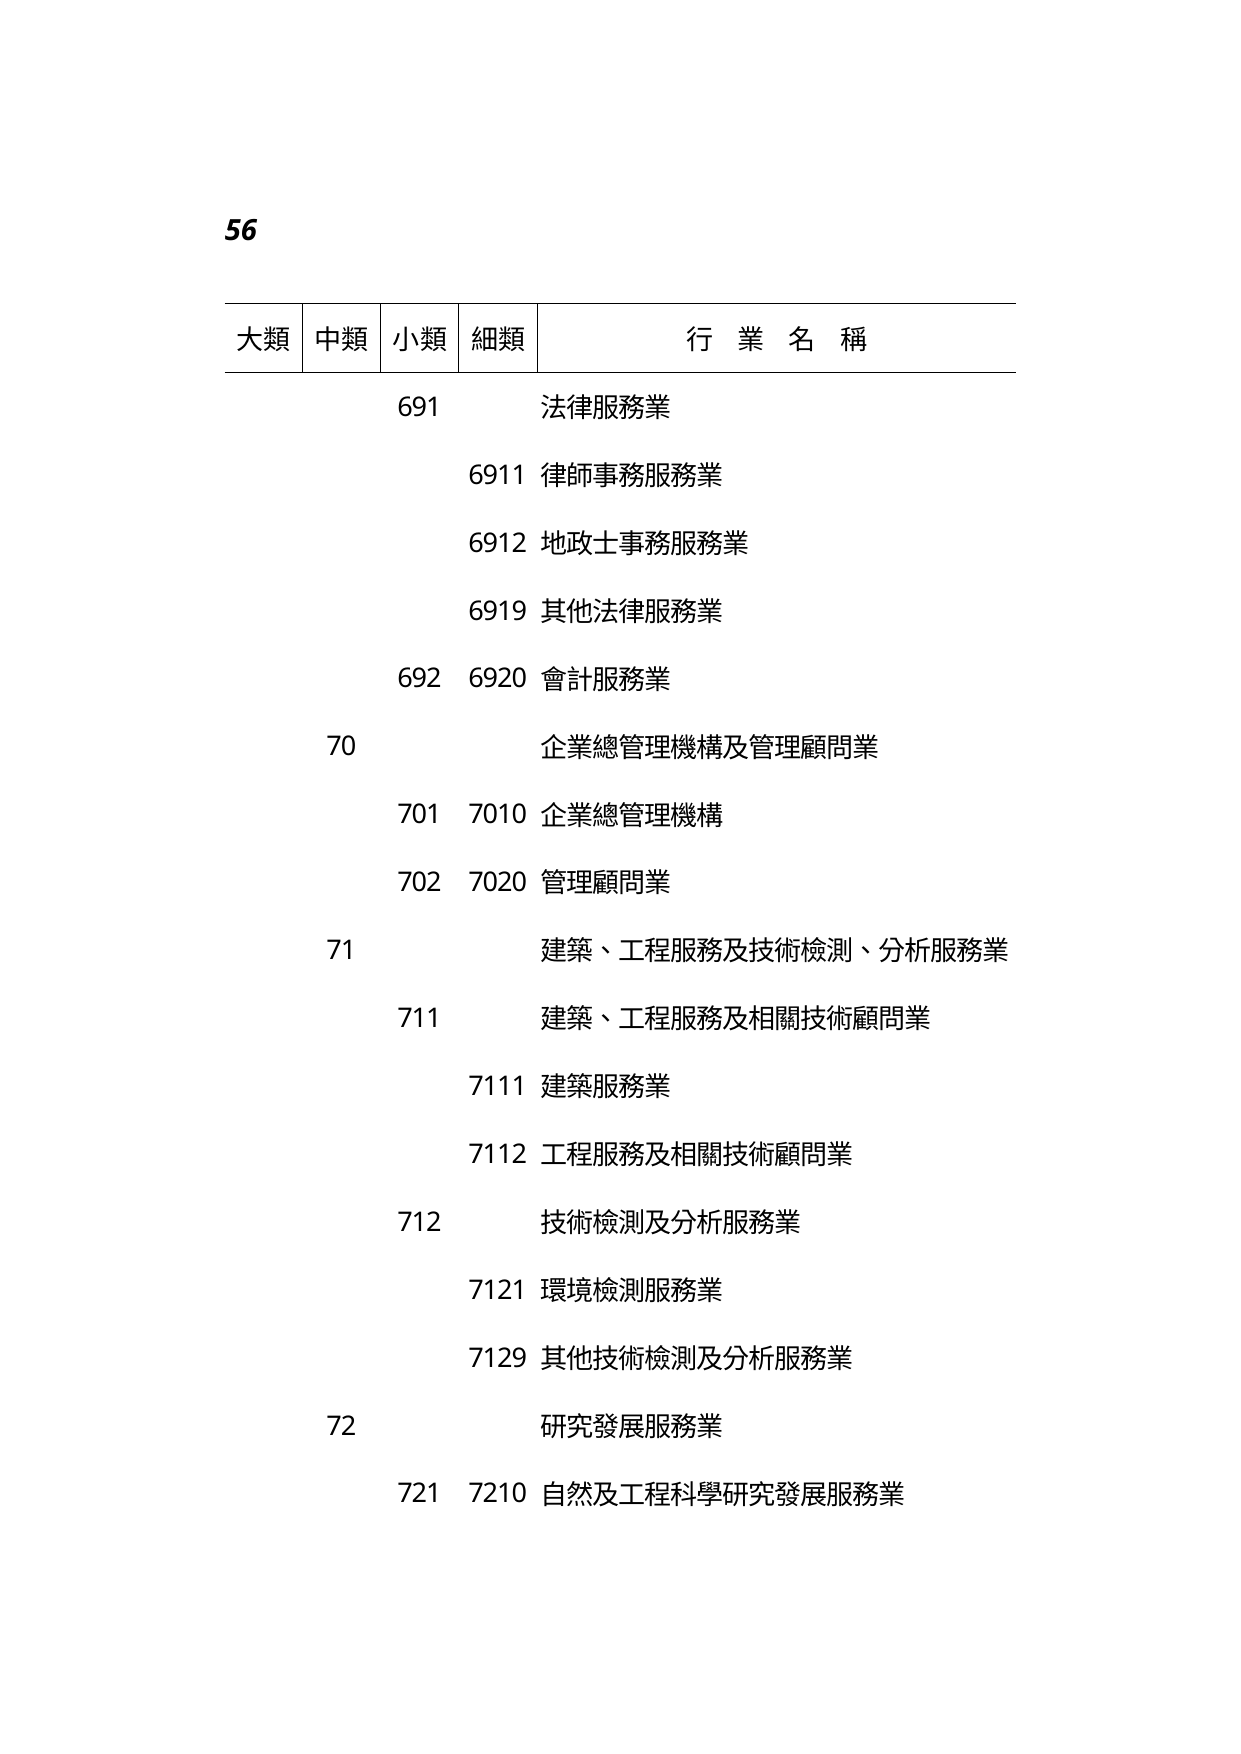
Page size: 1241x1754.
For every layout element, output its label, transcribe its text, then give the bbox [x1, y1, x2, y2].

table_cell [225, 644, 303, 711]
table_cell 6912 [459, 508, 537, 576]
table_cell [225, 1459, 303, 1526]
table_cell [381, 508, 459, 576]
table_cell [303, 1119, 381, 1187]
table_cell 71 [303, 915, 381, 983]
table_cell 建築服務業 [537, 1051, 1016, 1119]
table_cell [225, 779, 303, 847]
table_cell [303, 1255, 381, 1323]
table_cell [225, 1119, 303, 1187]
table_cell [225, 1051, 303, 1119]
table_cell 712 [381, 1187, 459, 1255]
table_cell [459, 983, 537, 1051]
table_header 行 業 名 稱 [538, 304, 1016, 372]
table_cell 7210 [459, 1459, 537, 1526]
table_cell 企業總管理機構及管理顧問業 [537, 711, 1016, 779]
table_cell 地政士事務服務業 [537, 508, 1016, 576]
table_cell 工程服務及相關技術顧問業 [537, 1119, 1016, 1187]
table_cell 7010 [459, 779, 537, 847]
table_cell 環境檢測服務業 [537, 1255, 1016, 1323]
table_cell [225, 440, 303, 508]
table_header 中類 [303, 304, 380, 372]
table_cell [225, 373, 303, 440]
table_cell 法律服務業 [537, 373, 1016, 440]
table_cell 711 [381, 983, 459, 1051]
table_cell 6911 [459, 440, 537, 508]
table_cell 會計服務業 [537, 644, 1016, 711]
table_cell 7121 [459, 1255, 537, 1323]
table_cell [225, 508, 303, 576]
table_cell 692 [381, 644, 459, 711]
table_cell [225, 1187, 303, 1255]
table_cell [303, 847, 381, 915]
table_cell 70 [303, 711, 381, 779]
table_cell 自然及工程科學研究發展服務業 [537, 1459, 1016, 1526]
table_cell [303, 1459, 381, 1526]
table_cell [225, 711, 303, 779]
table_cell 691 [381, 373, 459, 440]
table_cell [225, 576, 303, 643]
table_cell 7129 [459, 1323, 537, 1391]
table_cell 6920 [459, 644, 537, 711]
table_cell [459, 1391, 537, 1458]
table_cell [303, 779, 381, 847]
table_header 細類 [459, 304, 537, 372]
table_cell 管理顧問業 [537, 847, 1016, 915]
table_cell 702 [381, 847, 459, 915]
table_cell [459, 915, 537, 983]
table_cell [381, 576, 459, 643]
table_header 小類 [381, 304, 458, 372]
table_cell 7112 [459, 1119, 537, 1187]
table_cell [225, 983, 303, 1051]
table_cell [381, 1051, 459, 1119]
table_cell [459, 373, 537, 440]
table_cell [381, 1255, 459, 1323]
table_cell 研究發展服務業 [537, 1391, 1016, 1458]
table_cell 建築、工程服務及相關技術顧問業 [537, 983, 1016, 1051]
table_cell 建築、工程服務及技術檢測、分析服務業 [537, 915, 1016, 983]
table_cell 701 [381, 779, 459, 847]
table_cell [303, 1051, 381, 1119]
table_cell [381, 1119, 459, 1187]
table_cell [381, 1391, 459, 1458]
table_cell [225, 915, 303, 983]
table_cell [225, 1255, 303, 1323]
table_cell 6919 [459, 576, 537, 643]
table_cell 721 [381, 1459, 459, 1526]
table_header 大類 [225, 304, 302, 372]
table_cell [381, 711, 459, 779]
table_cell 7111 [459, 1051, 537, 1119]
table_cell [225, 847, 303, 915]
table_cell [303, 508, 381, 576]
table_cell [303, 983, 381, 1051]
table_cell [225, 1391, 303, 1458]
table_cell [303, 373, 381, 440]
table_cell [381, 440, 459, 508]
table_cell 72 [303, 1391, 381, 1458]
table_cell [303, 440, 381, 508]
table_cell [303, 1323, 381, 1391]
table_cell 企業總管理機構 [537, 779, 1016, 847]
table_cell 技術檢測及分析服務業 [537, 1187, 1016, 1255]
table_cell 7020 [459, 847, 537, 915]
table_cell [225, 1323, 303, 1391]
table_cell [303, 1187, 381, 1255]
table_cell 其他技術檢測及分析服務業 [537, 1323, 1016, 1391]
table_cell [303, 644, 381, 711]
table_cell 律師事務服務業 [537, 440, 1016, 508]
table_cell [381, 915, 459, 983]
table_cell 其他法律服務業 [537, 576, 1016, 643]
table_cell [459, 711, 537, 779]
table_cell [303, 576, 381, 643]
table_cell [381, 1323, 459, 1391]
table_cell [459, 1187, 537, 1255]
